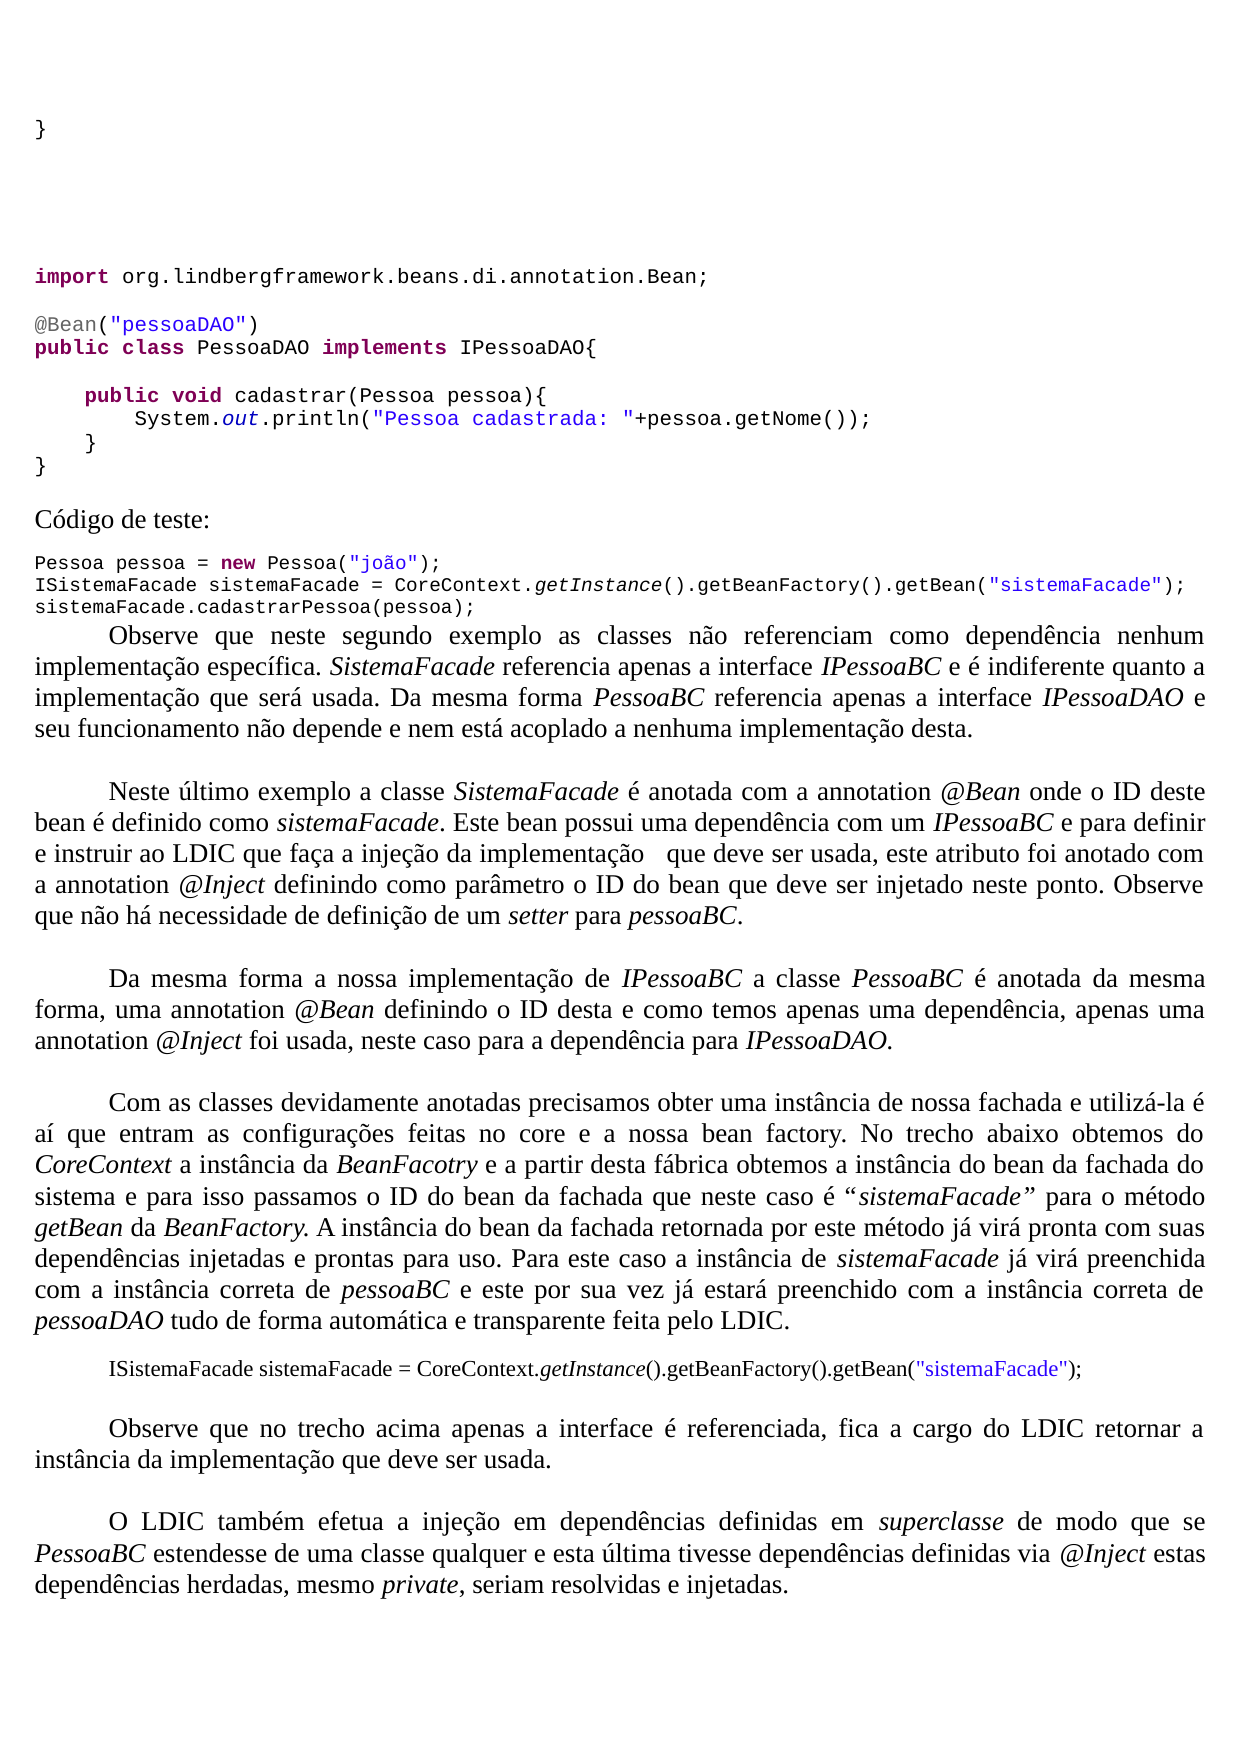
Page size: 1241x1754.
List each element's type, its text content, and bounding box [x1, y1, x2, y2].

text @Bean("pessoaDAO") [34, 314, 1206, 337]
text Observe que neste segundo exemplo as classes não referenciam como dependência nenhum implementação específica. SistemaFacade referencia apenas a interface IPessoaBC e é indiferente quanto a implementação que será usada. Da mesma forma PessoaBC referencia apenas a interface IPessoaDAO e seu funcionamento não depende e nem está acoplado a nenhuma implementação desta. [34, 619, 1206, 744]
text ISistemaFacade sistemaFacade = CoreContext.getInstance().getBeanFactory().getBean("sistemaFacade"); [34, 1354, 1206, 1381]
text } [34, 456, 1206, 479]
text Com as classes devidamente anotadas precisamos obter uma instância de nossa fachada e utilizá-la é aí que entram as configurações feitas no core e a nossa bean factory. No trecho abaixo obtemos do CoreContext a instância da BeanFacotry e a partir desta fábrica obtemos a instância do bean da fachada do sistema e para isso passamos o ID do bean da fachada que neste caso é “sistemaFacade” para o método getBean da BeanFactory. A instância do bean da fachada retornada por este método já virá pronta com suas dependências injetadas e prontas para uso. Para este caso a instância de sistemaFacade já virá preenchida com a instância correta de pessoaBC e este por sua vez já estará preenchido com a instância correta de pessoaDAO tudo de forma automática e transparente feita pelo LDIC. [34, 1086, 1206, 1335]
text public class PessoaDAO implements IPessoaDAO{ [34, 337, 1206, 361]
text ISistemaFacade sistemaFacade = CoreContext.getInstance().getBeanFactory().getBean("sistemaFacade"); [34, 575, 1206, 597]
text O LDIC também efetua a injeção em dependências definidas em superclasse de modo que se PessoaBC estendesse de uma classe qualquer e esta última tivesse dependências definidas via @Inject estas dependências herdadas, mesmo private, seriam resolvidas e injetadas. [34, 1506, 1206, 1599]
text Neste último exemplo a classe SistemaFacade é anotada com a annotation @Bean onde o ID deste bean é definido como sistemaFacade. Este bean possui uma dependência com um IPessoaBC e para definir e instruir ao LDIC que faça a injeção da implementação que deve ser usada, este atributo foi anotado com a annotation @Inject definindo como parâmetro o ID do bean que deve ser injetado neste ponto. Observe que não há necessidade de definição de um setter para pessoaBC. [34, 775, 1206, 931]
text Da mesma forma a nossa implementação de IPessoaBC a classe PessoaBC é anotada da mesma forma, uma annotation @Bean definindo o ID desta e como temos apenas uma dependência, apenas uma annotation @Inject foi usada, neste caso para a dependência para IPessoaDAO. [34, 962, 1206, 1055]
text } [34, 118, 1206, 142]
text sistemaFacade.cadastrarPessoa(pessoa); [34, 597, 1206, 619]
text public void cadastrar(Pessoa pessoa){ [34, 384, 1206, 408]
text Código de teste: [34, 503, 1206, 534]
text Observe que no trecho acima apenas a interface é referenciada, fica a cargo do LDIC retornar a instância da implementação que deve ser usada. [34, 1412, 1206, 1474]
text System.out.println("Pessoa cadastrada: "+pessoa.getNome()); [34, 408, 1206, 432]
text import org.lindbergframework.beans.di.annotation.Bean; [34, 266, 1206, 290]
text Pessoa pessoa = new Pessoa("joão"); [34, 553, 1206, 575]
text } [34, 432, 1206, 456]
